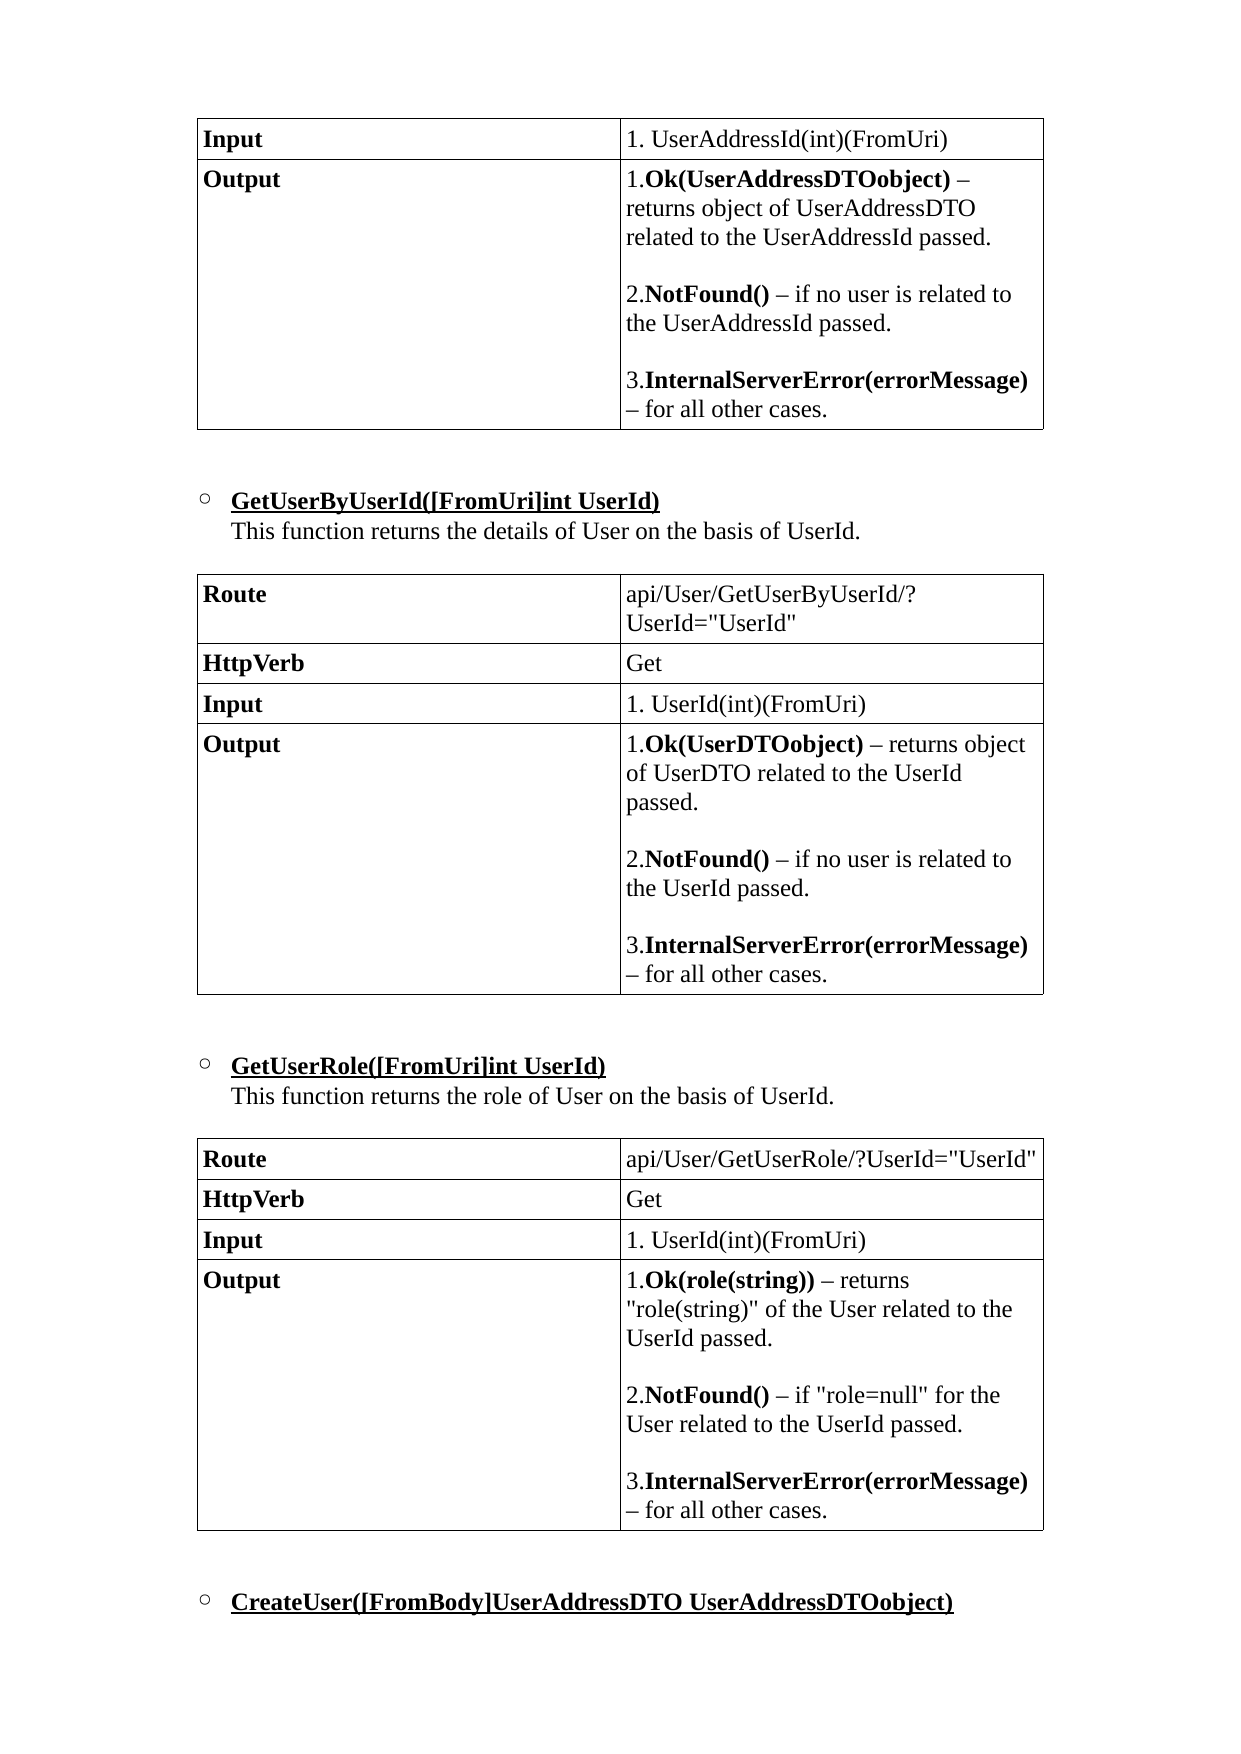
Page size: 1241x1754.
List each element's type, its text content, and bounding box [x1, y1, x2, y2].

table_header api/User/GetUserByUserId/?UserId="UserId" [621, 575, 1043, 643]
list This function returns the role of User on the basis of UserId. [193, 1081, 1122, 1109]
list This function returns the details of User on the basis of UserId. [193, 516, 1122, 545]
table_cell Input [198, 1220, 620, 1259]
table_cell Output [198, 724, 620, 993]
table_header Route [198, 1139, 620, 1179]
list CreateUser([FromBody]UserAddressDTO UserAddressDTOobject) [193, 1587, 1122, 1617]
table_header Route [198, 575, 620, 643]
table_cell Output [198, 160, 620, 429]
table_cell HttpVerb [198, 1180, 620, 1219]
table_cell 1.Ok(UserAddressDTOobject) – returns object of UserAddressDTO related to the UserAddressId passed. 2.NotFound() – if no user is related to the UserAddressId passed. 3.InternalServerError(errorMessage) – for all other cases. [621, 160, 1043, 429]
list GetUserRole([FromUri]int UserId) [193, 1051, 1122, 1081]
table_cell Get [621, 1180, 1043, 1219]
table_cell HttpVerb [198, 644, 620, 683]
table_cell 1.Ok(UserDTOobject) – returns object of UserDTO related to the UserId passed. 2.NotFound() – if no user is related to the UserId passed. 3.InternalServerError(errorMessage) – for all other cases. [621, 724, 1043, 993]
table_cell 1. UserId(int)(FromUri) [621, 1220, 1043, 1259]
table_cell Output [198, 1260, 620, 1529]
table_cell Input [198, 684, 620, 723]
list GetUserByUserId([FromUri]int UserId) [193, 486, 1122, 516]
table_header api/User/GetUserRole/?UserId="UserId" [621, 1139, 1043, 1179]
table_cell Get [621, 644, 1043, 683]
table_cell 1.Ok(role(string)) – returns "role(string)" of the User related to the UserId passed. 2.NotFound() – if "role=null" for the User related to the UserId passed. 3.InternalServerError(errorMessage) – for all other cases. [621, 1260, 1043, 1529]
table_cell 1. UserAddressId(int)(FromUri) [621, 119, 1043, 158]
table_cell 1. UserId(int)(FromUri) [621, 684, 1043, 723]
table_cell Input [198, 119, 620, 158]
